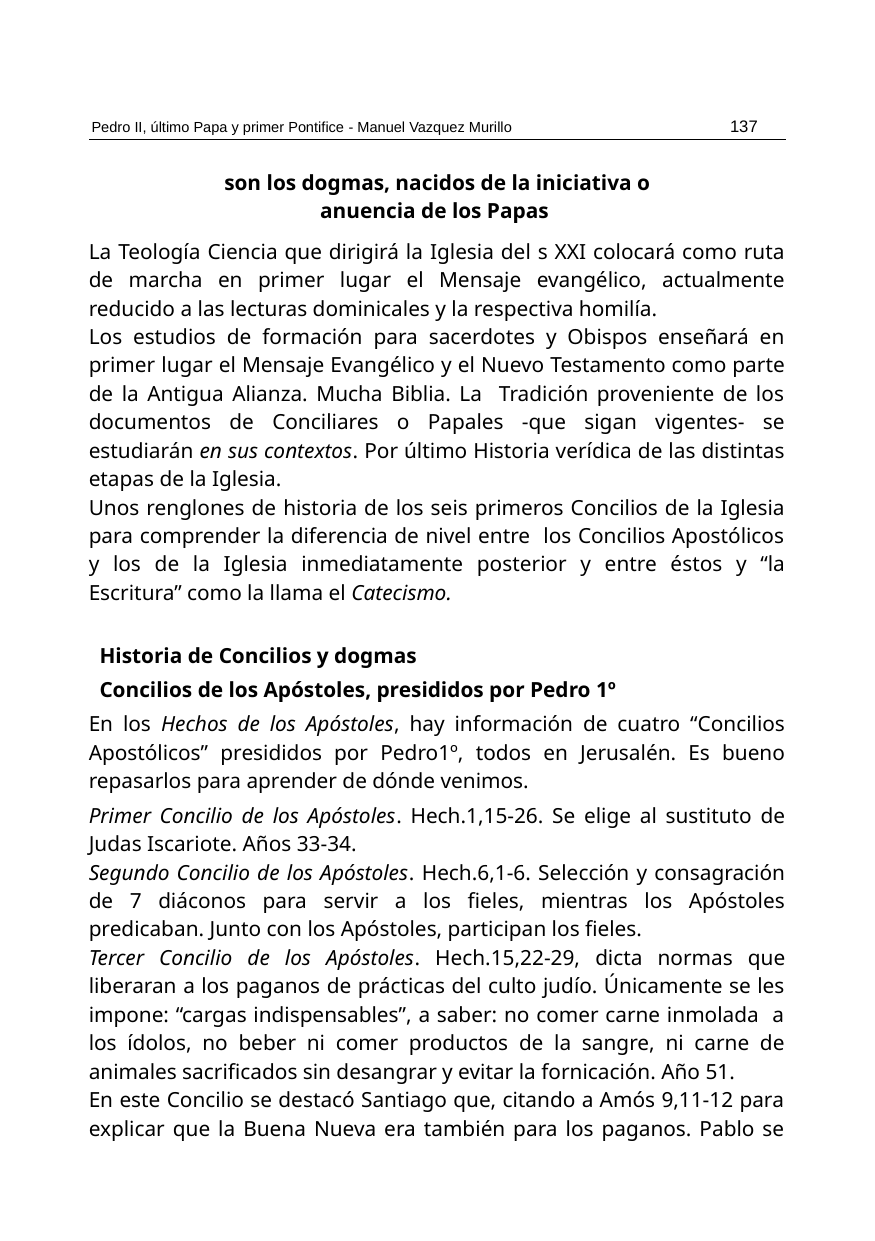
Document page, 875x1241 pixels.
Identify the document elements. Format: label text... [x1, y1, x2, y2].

text La Teología Ciencia que dirigirá la Iglesia del s XXI colocará como ruta de marcha en primer lugar el Mensaje evangélico, actualmente reducido a las lecturas dominicales y la respectiva homilía. [88, 237, 786, 322]
subtitle Historia de Concilios y dogmas [88, 641, 764, 669]
text Los estudios de formación para sacerdotes y Obispos enseñará en primer lugar el Mensaje Evangélico y el Nuevo Testamento como parte de la Antigua Alianza. Mucha Biblia. La Tradición proveniente de los documentos de Conciliares o Papales -que sigan vigentes- se estudiarán en sus contextos. Por último Historia verídica de las distintas etapas de la Iglesia. [88, 322, 786, 493]
subtitle Concilios de los Apóstoles, presididos por Pedro 1º [88, 675, 764, 704]
text Primer Concilio de los Apóstoles. Hech.1,15-26. Se elige al sustituto de Judas Iscariote. Años 33-34. [88, 801, 786, 858]
text Unos renglones de historia de los seis primeros Concilios de la Iglesia para comprender la diferencia de nivel entre los Concilios Apostólicos y los de la Iglesia inmediatamente posterior y entre éstos y “la Escritura” como la llama el Catecismo. [88, 493, 786, 606]
text En los Hechos de los Apóstoles, hay información de cuatro “Concilios Apostólicos” presididos por Pedro1º, todos en Jerusalén. Es bueno repasarlos para aprender de dónde venimos. [88, 709, 786, 795]
text Segundo Concilio de los Apóstoles. Hech.6,1-6. Selección y consagración de 7 diáconos para servir a los fieles, mientras los Apóstoles predicaban. Junto con los Apóstoles, participan los fieles. [88, 858, 786, 943]
text En este Concilio se destacó Santiago que, citando a Amós 9,11-12 para explicar que la Buena Nueva era también para los paganos. Pablo se [88, 1085, 786, 1142]
text Tercer Concilio de los Apóstoles. Hech.15,22-29, dicta normas que liberaran a los paganos de prácticas del culto judío. Únicamente se les impone: “cargas indispensables”, a saber: no comer carne inmolada a los ídolos, no beber ni comer productos de la sangre, ni carne de animales sacrificados sin desangrar y evitar la fornicación. Año 51. [88, 943, 786, 1085]
subtitle son los dogmas, nacidos de la iniciativa o anuencia de los Papas [177, 168, 697, 225]
